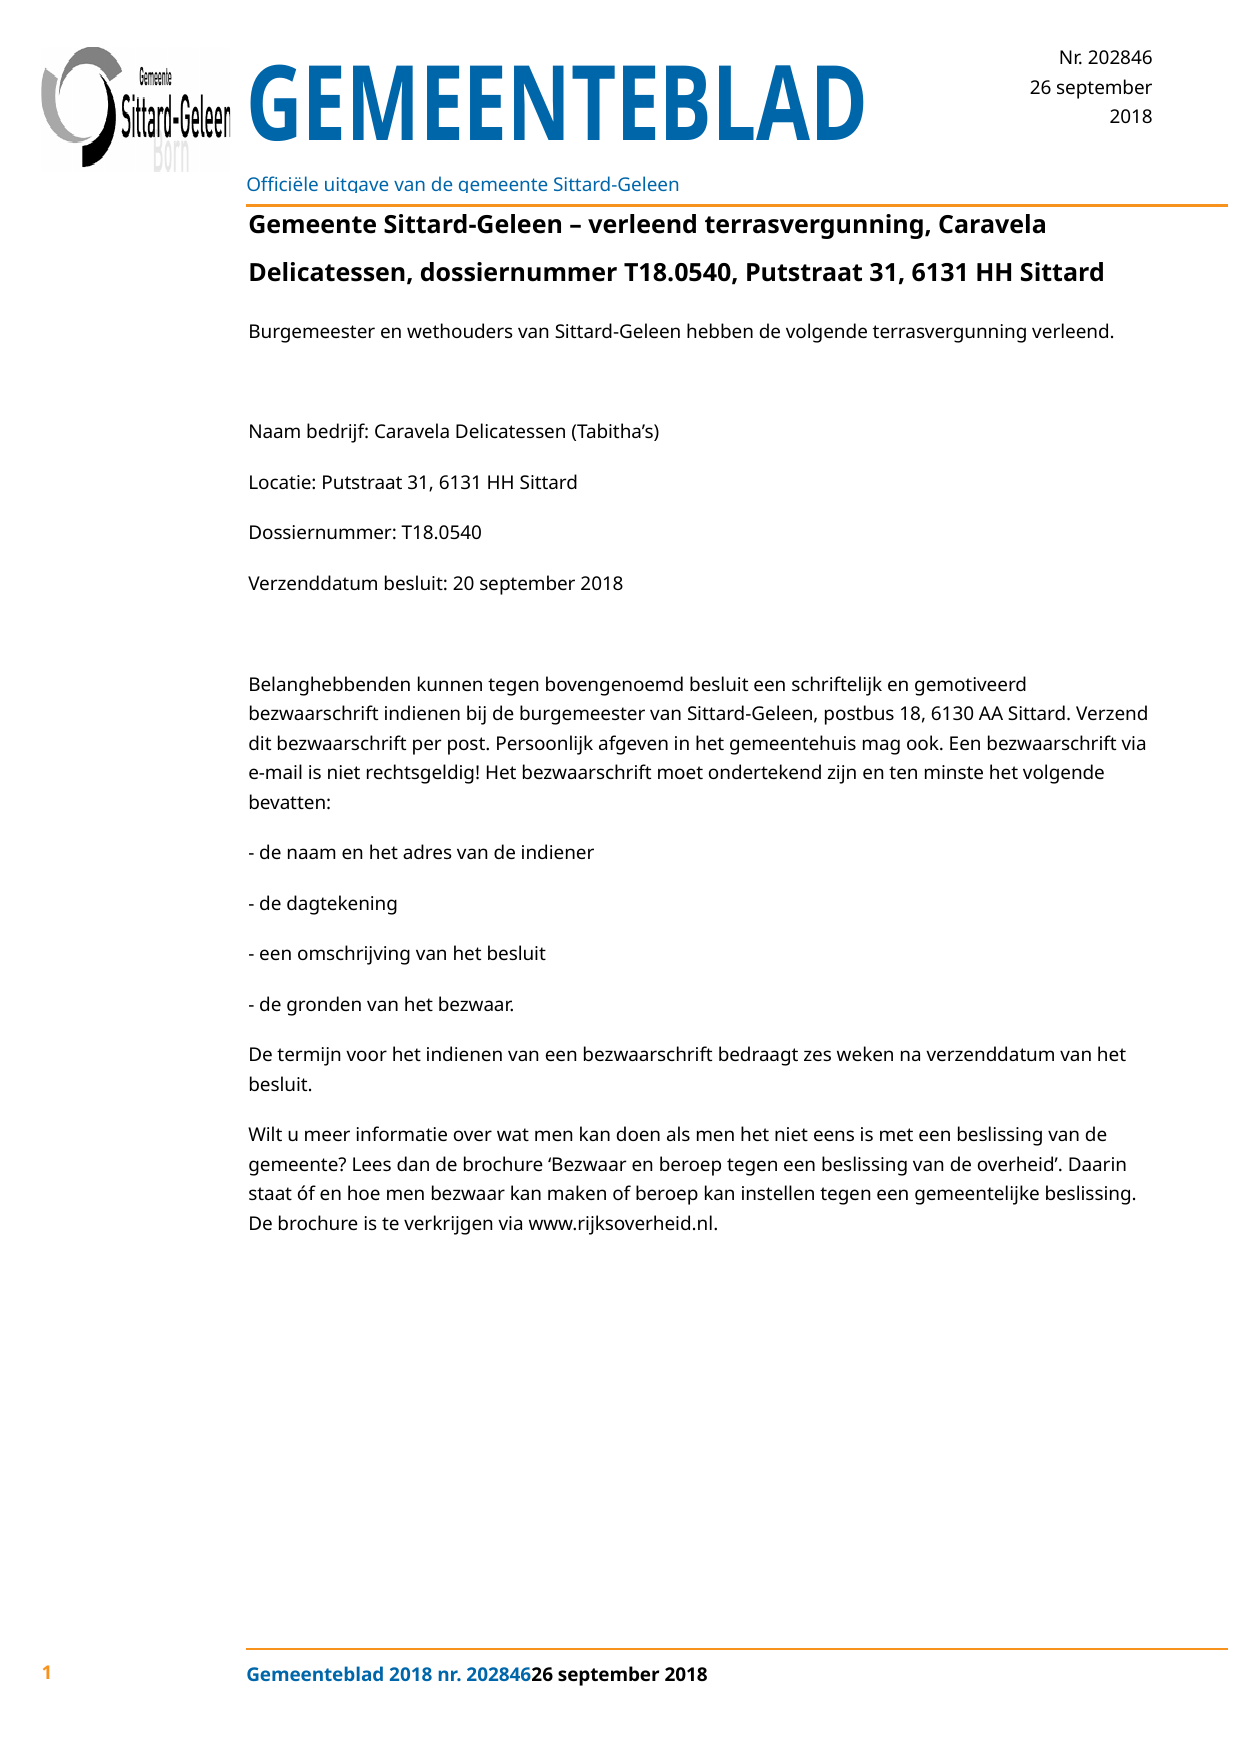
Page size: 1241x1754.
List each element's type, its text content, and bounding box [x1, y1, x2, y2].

text Naam bedrijf: Caravela Delicatessen (Tabitha’s) [248, 419, 1152, 444]
text - de gronden van het bezwaar. [248, 991, 1152, 1017]
text Locatie: Putstraat 31, 6131 HH Sittard [248, 469, 1152, 495]
text Wilt u meer informatie over wat men kan doen als men het niet eens is met een beslissing van de gemeente? Lees dan de brochure ‘Bezwaar en beroep tegen een beslissing van de overheid’. Daarin staat óf en hoe men bezwaar kan maken of beroep kan instellen tegen een gemeentelijke beslissing. De brochure is te verkrijgen via www.rijksoverheid.nl. [248, 1121, 1152, 1236]
text - een omschrijving van het besluit [248, 940, 1152, 966]
text Belanghebbenden kunnen tegen bovengenoemd besluit een schriftelijk en gemotiveerd bezwaarschrift indienen bij de burgemeester van Sittard-Geleen, postbus 18, 6130 AA Sittard. Verzend dit bezwaarschrift per post. Persoonlijk afgeven in het gemeentehuis mag ook. Een bezwaarschrift via e-mail is niet rechtsgeldig! Het bezwaarschrift moet ondertekend zijn en ten minste het volgende bevatten: [248, 671, 1152, 815]
text De termijn voor het indienen van een bezwaarschrift bedraagt zes weken na verzenddatum van het besluit. [248, 1041, 1152, 1097]
picture [41, 47, 231, 172]
text - de naam en het adres van de indiener [248, 839, 1152, 865]
text Burgemeester en wethouders van Sittard-Geleen hebben de volgende terrasvergunning verleend. [248, 318, 1152, 344]
text Verzenddatum besluit: 20 september 2018 [248, 570, 1152, 596]
text Dossiernummer: T18.0540 [248, 519, 1152, 545]
text Gemeente Sittard-Geleen – verleend terrasvergunning, Caravela Delicatessen, dossiernummer T18.0540, Putstraat 31, 6131 HH Sittard [248, 207, 1152, 288]
text - de dagtekening [248, 890, 1152, 916]
